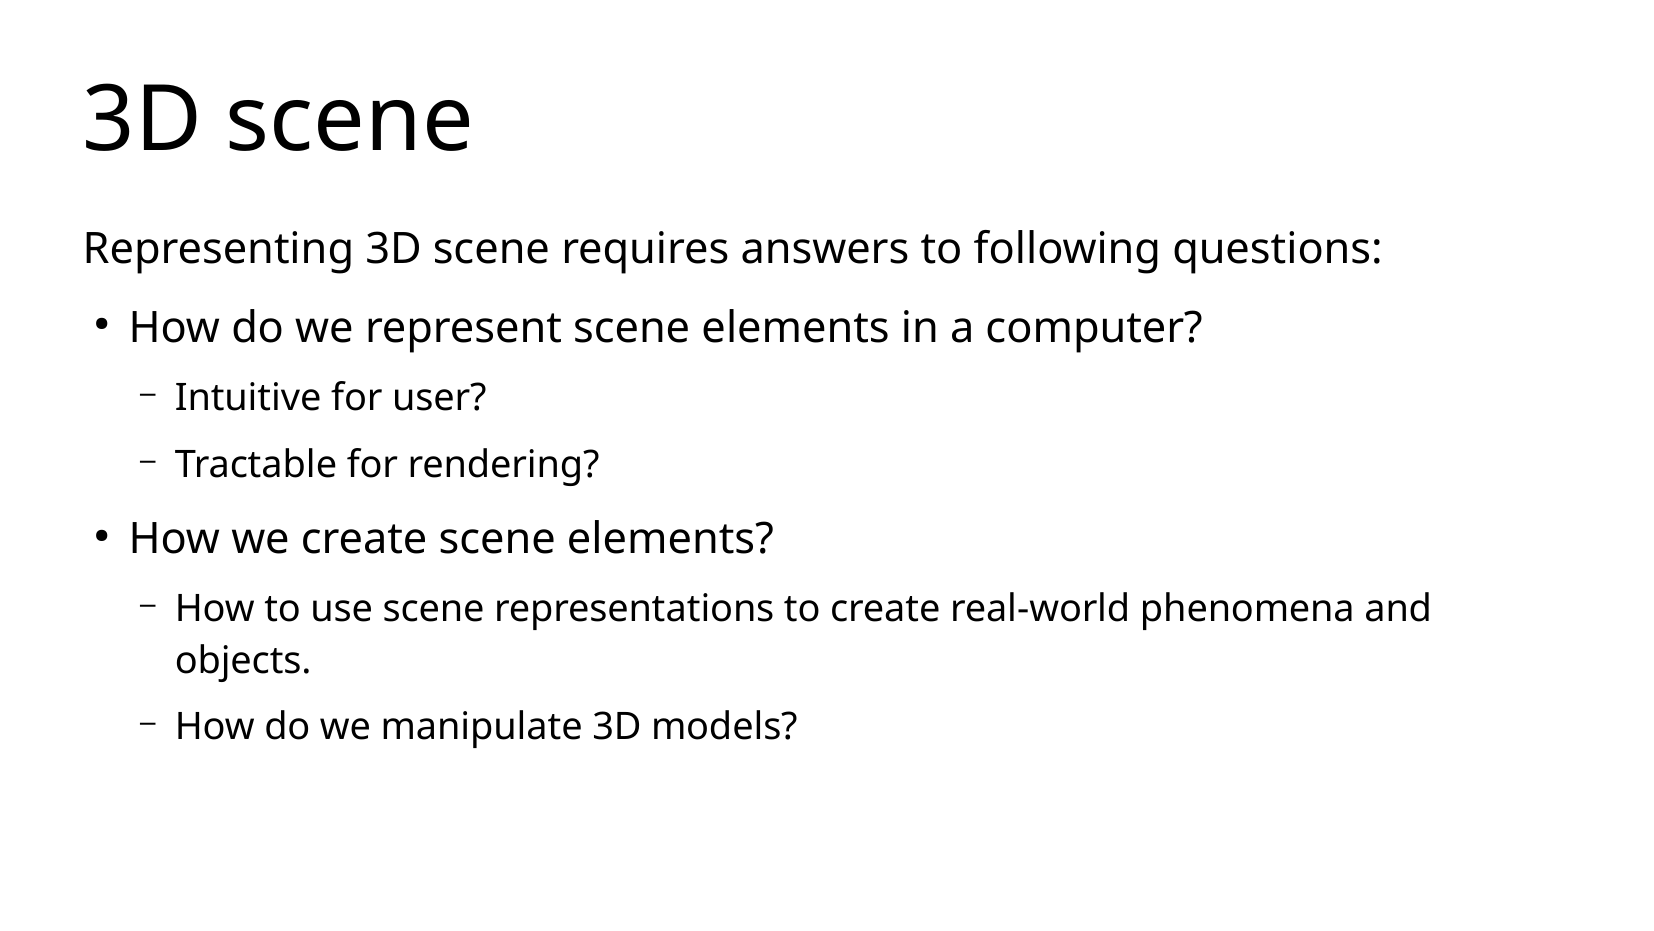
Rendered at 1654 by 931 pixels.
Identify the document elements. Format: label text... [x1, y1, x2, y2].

list Representing 3D scene requires answers to following questions: How do we represent scene elements in a computer? Intuitive for user? Tractable for rendering? How we create scene elements? How to use scene representations to create real-world phenomena and objects. How do we manipulate 3D models? [82, 217, 1571, 758]
title 3D scene [82, 37, 1571, 193]
